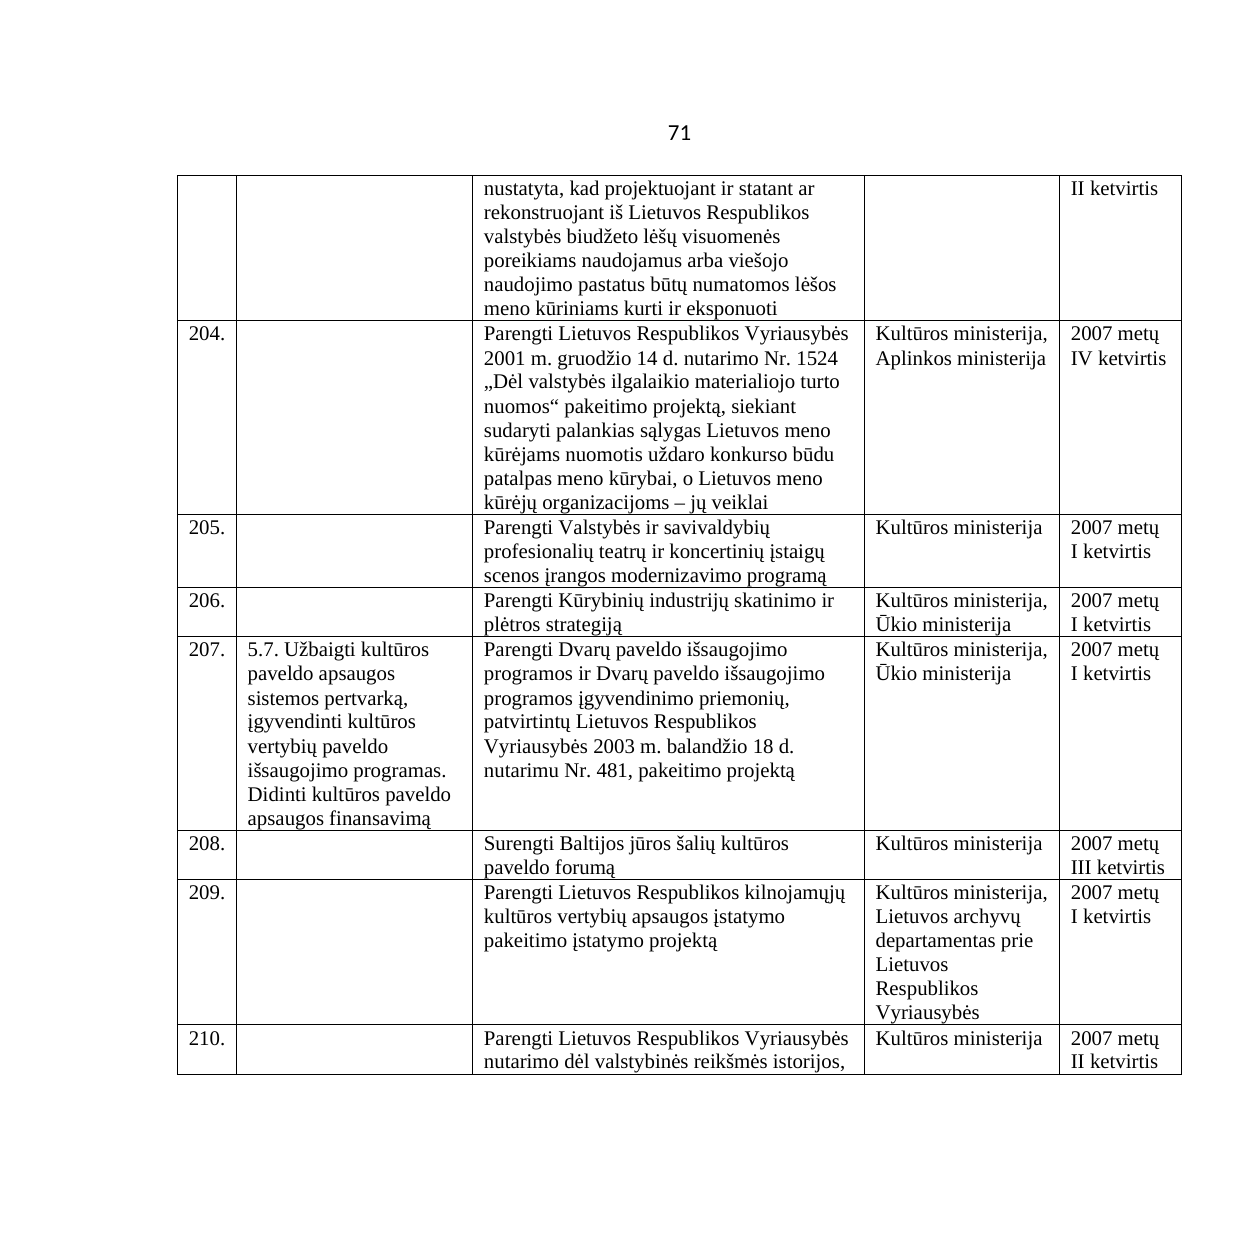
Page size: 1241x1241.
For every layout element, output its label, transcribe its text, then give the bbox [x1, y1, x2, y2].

table_cell [237, 880, 472, 1024]
table_cell 208. [178, 831, 236, 879]
table_cell Surengti Baltijos jūros šalių kultūros paveldo forumą [473, 831, 864, 879]
table_cell [237, 831, 472, 879]
table_cell 209. [178, 880, 236, 1024]
table_cell 2007 metų III ketvirtis [1060, 831, 1181, 879]
table_cell Parengti Valstybės ir savivaldybių profesionalių teatrų ir koncertinių įstaigų scenos įrangos modernizavimo programą [473, 515, 864, 587]
table_cell Kultūros ministerija, Lietuvos archyvų departamentas prie Lietuvos Respublikos Vyriausybės [865, 880, 1059, 1024]
table_cell Parengti Kūrybinių industrijų skatinimo ir plėtros strategiją [473, 588, 864, 636]
table_cell [237, 515, 472, 587]
table_cell Kultūros ministerija [865, 1025, 1059, 1073]
table_cell Kultūros ministerija, Ūkio ministerija [865, 637, 1059, 830]
table_cell 2007 metų I ketvirtis [1060, 515, 1181, 587]
table_cell Kultūros ministerija [865, 515, 1059, 587]
table_cell Parengti Lietuvos Respublikos Vyriausybės nutarimo dėl valstybinės reikšmės istorijos, [473, 1025, 864, 1073]
table_cell 2007 metų I ketvirtis [1060, 880, 1181, 1024]
table_cell 5.7. Užbaigti kultūros paveldo apsaugos sistemos pertvarką, įgyvendinti kultūros vertybių paveldo išsaugojimo programas. Didinti kultūros paveldo apsaugos finansavimą [237, 637, 472, 830]
table_cell 2007 metų I ketvirtis [1060, 588, 1181, 636]
table_cell Parengti Lietuvos Respublikos kilnojamųjų kultūros vertybių apsaugos įstatymo pakeitimo įstatymo projektą [473, 880, 864, 1024]
table_cell nustatyta, kad projektuojant ir statant ar rekonstruojant iš Lietuvos Respublikos valstybės biudžeto lėšų visuomenės poreikiams naudojamus arba viešojo naudojimo pastatus būtų numatomos lėšos meno kūriniams kurti ir eksponuoti [473, 176, 864, 320]
table_cell Parengti Lietuvos Respublikos Vyriausybės 2001 m. gruodžio 14 d. nutarimo Nr. 1524 „Dėl valstybės ilgalaikio materialiojo turto nuomos“ pakeitimo projektą, siekiant sudaryti palankias sąlygas Lietuvos meno kūrėjams nuomotis uždaro konkurso būdu patalpas meno kūrybai, o Lietuvos meno kūrėjų organizacijoms – jų veiklai [473, 321, 864, 514]
table_cell 207. [178, 637, 236, 830]
table_cell 2007 metų I ketvirtis [1060, 637, 1181, 830]
table_cell [237, 588, 472, 636]
table_cell 204. [178, 321, 236, 514]
table_cell [237, 176, 472, 320]
table_cell 205. [178, 515, 236, 587]
table_cell 2007 metų IV ketvirtis [1060, 321, 1181, 514]
table_cell [237, 321, 472, 514]
table_cell 206. [178, 588, 236, 636]
table_cell Kultūros ministerija, Aplinkos ministerija [865, 321, 1059, 514]
table_cell Kultūros ministerija, Ūkio ministerija [865, 588, 1059, 636]
table_cell [237, 1025, 472, 1073]
table_cell [178, 176, 236, 320]
table_cell [865, 176, 1059, 320]
table_cell 210. [178, 1025, 236, 1073]
table_cell Parengti Dvarų paveldo išsaugojimo programos ir Dvarų paveldo išsaugojimo programos įgyvendinimo priemonių, patvirtintų Lietuvos Respublikos Vyriausybės 2003 m. balandžio 18 d. nutarimu Nr. 481, pakeitimo projektą [473, 637, 864, 830]
table_cell II ketvirtis [1060, 176, 1181, 320]
table_cell Kultūros ministerija [865, 831, 1059, 879]
table_cell 2007 metų II ketvirtis [1060, 1025, 1181, 1073]
